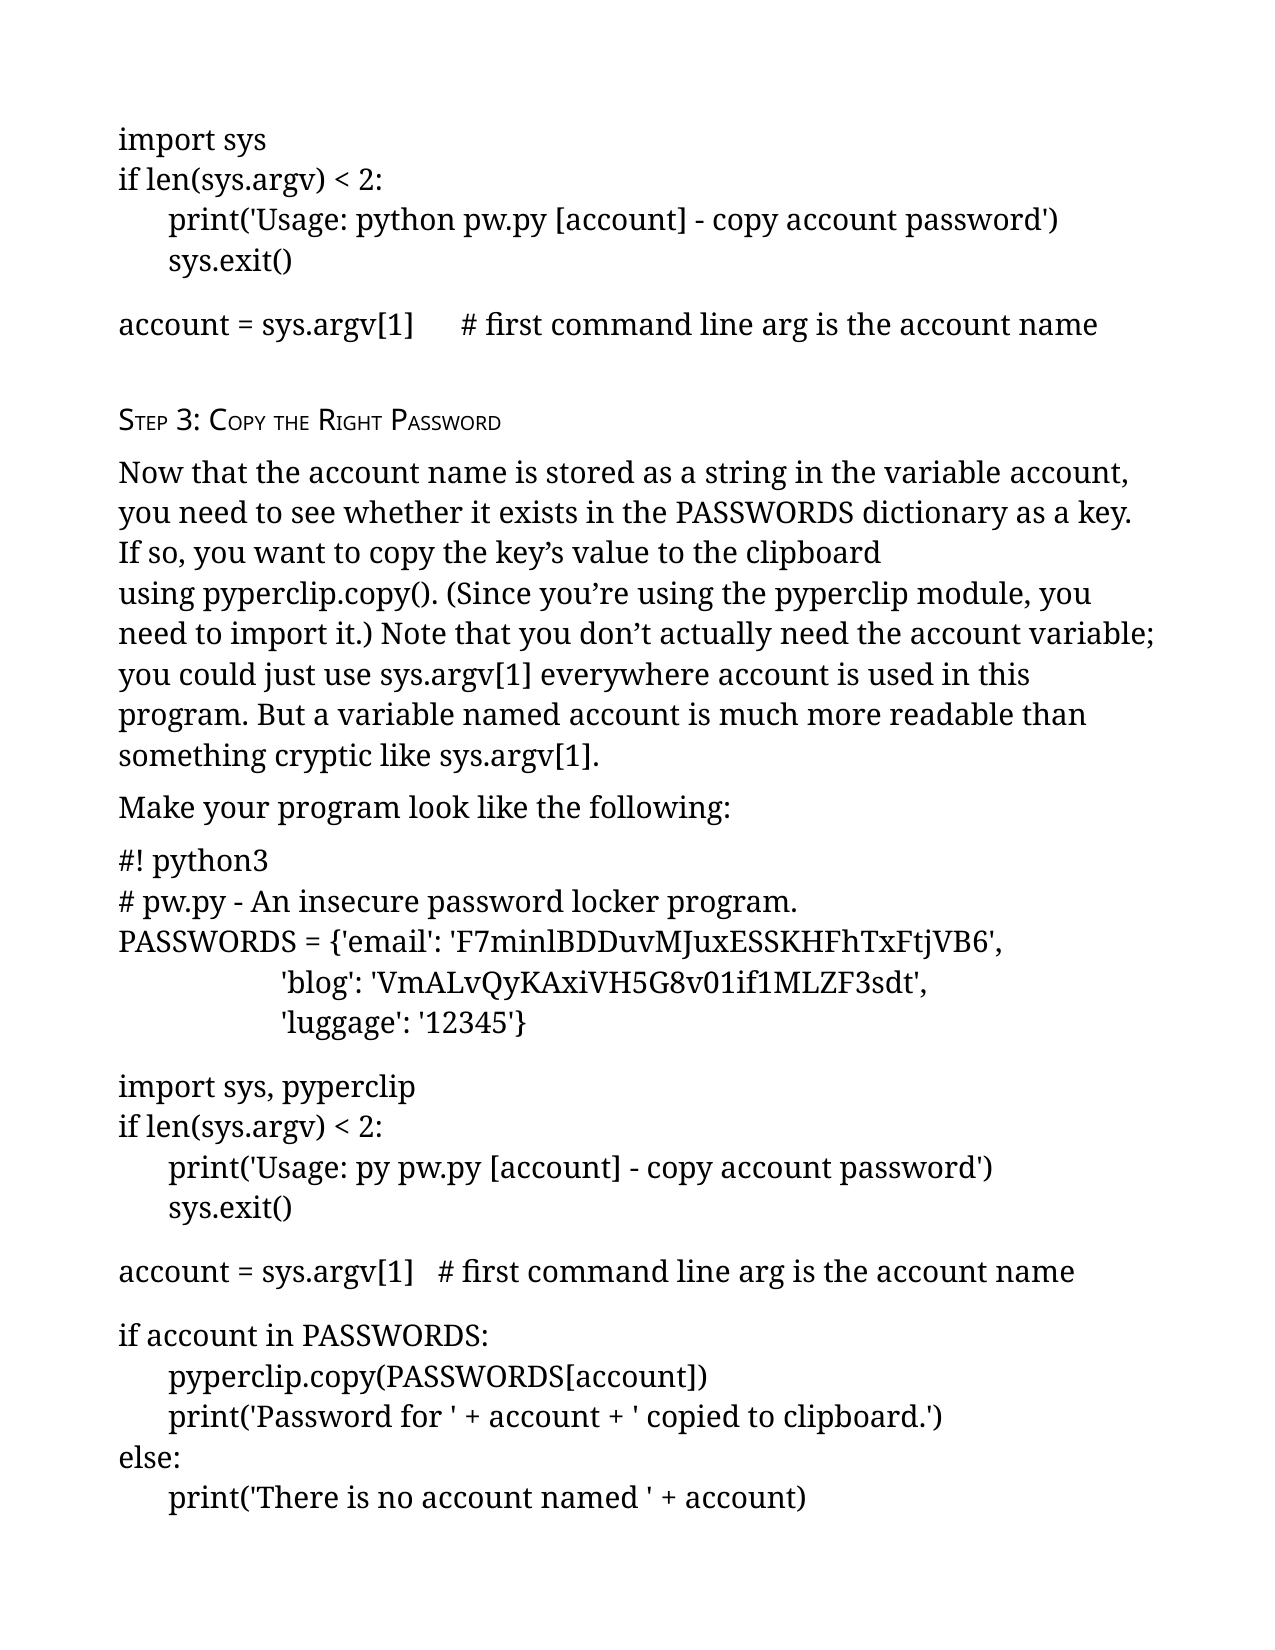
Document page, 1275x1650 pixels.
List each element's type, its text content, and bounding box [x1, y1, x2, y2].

text 'blog': 'VmALvQyKAxiVH5G8v01if1MLZF3sdt', [118, 961, 1157, 1002]
text 'luggage': '12345'} [118, 1002, 1157, 1042]
text PASSWORDS = {'email': 'F7minlBDDuvMJuxESSKHFhTxFtjVB6', [118, 921, 1157, 961]
text account = sys.argv[1] # first command line arg is the account name [118, 1251, 1157, 1291]
text import sys [118, 118, 1157, 158]
text if len(sys.argv) < 2: [118, 1106, 1157, 1147]
text print('Usage: py pw.py [account] - copy account password') [118, 1147, 1157, 1187]
text Make your program look like the following: [118, 787, 1157, 827]
text #! python3 [118, 840, 1157, 880]
text # pw.py - An insecure password locker program. [118, 880, 1157, 921]
text pyperclip.copy(PASSWORDS[account]) [118, 1356, 1157, 1396]
text account = sys.argv[1] # first command line arg is the account name [118, 303, 1157, 344]
text if account in PASSWORDS: [118, 1315, 1157, 1356]
text if len(sys.argv) < 2: [118, 158, 1157, 199]
text import sys, pyperclip [118, 1066, 1157, 1106]
text sys.exit() [118, 239, 1157, 280]
text Now that the account name is stored as a string in the variable account, you need to see whether it exists in the PASSWORDS dictionary as a key. If so, you want to copy the key’s value to the clipboard using pyperclip.copy(). (Since you’re using the pyperclip module, you need to import it.) Note that you don’t actually need the account variable; you could just use sys.argv[1] everywhere account is used in this program. But a variable named account is much more readable than something cryptic like sys.argv[1]. [118, 451, 1157, 774]
text print('Usage: python pw.py [account] - copy account password') [118, 199, 1157, 239]
text print('Password for ' + account + ' copied to clipboard.') [118, 1396, 1157, 1436]
subtitle Step 3: Copy the Right Password [118, 398, 1157, 439]
text else: [118, 1436, 1157, 1477]
text sys.exit() [118, 1187, 1157, 1227]
text print('There is no account named ' + account) [118, 1477, 1157, 1517]
